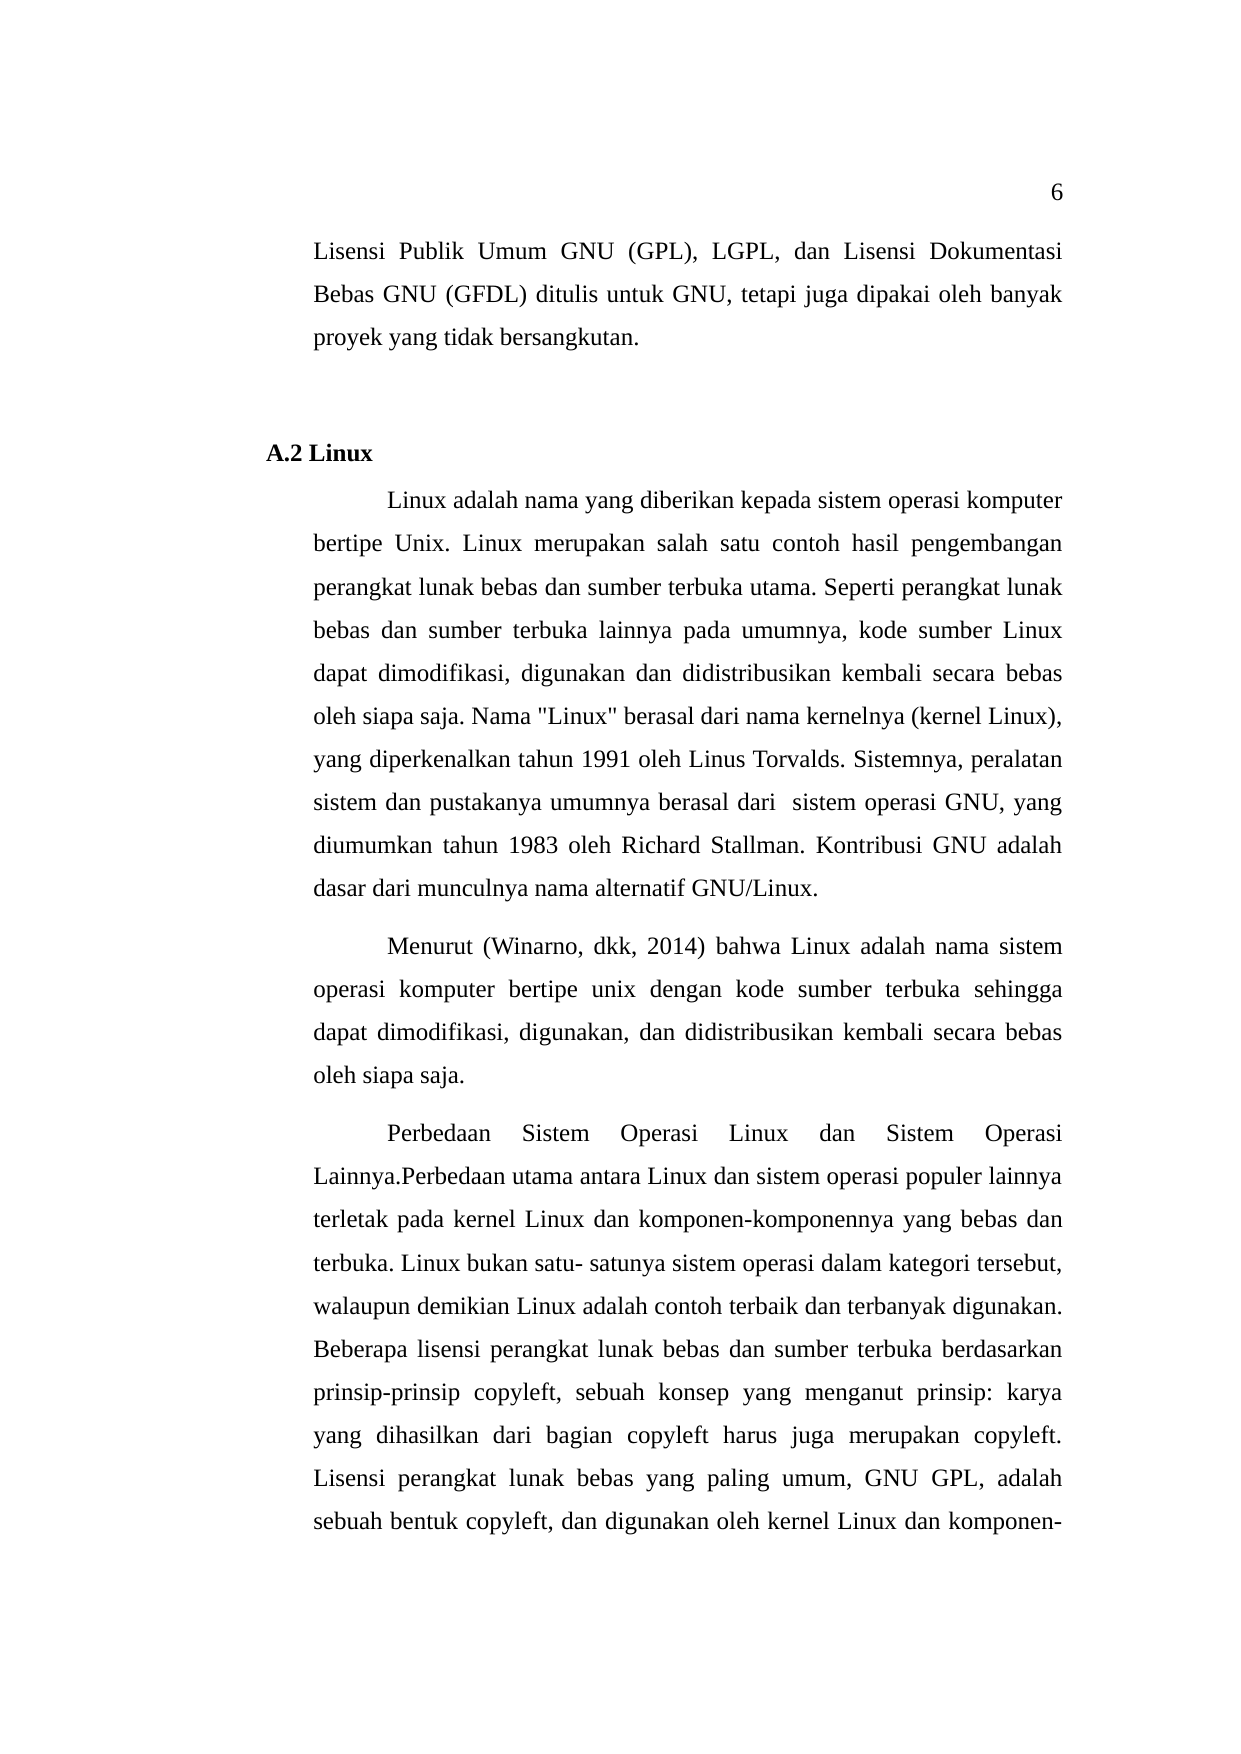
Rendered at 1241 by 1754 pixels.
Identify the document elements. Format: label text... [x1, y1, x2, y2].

text Lisensi Publik Umum GNU (GPL), LGPL, dan Lisensi Dokumentasi Bebas GNU (GFDL) ditulis untuk GNU, tetapi juga dipakai oleh banyak proyek yang tidak bersangkutan. [313, 236, 1063, 351]
text A.2 Linux [266, 438, 1063, 467]
text Perbedaan Sistem Operasi Linux dan Sistem Operasi Lainnya.Perbedaan utama antara Linux dan sistem operasi populer lainnya terletak pada kernel Linux dan komponen-komponennya yang bebas dan terbuka. Linux bukan satu- satunya sistem operasi dalam kategori tersebut, walaupun demikian Linux adalah contoh terbaik dan terbanyak digunakan. Beberapa lisensi perangkat lunak bebas dan sumber terbuka berdasarkan prinsip-prinsip copyleft, sebuah konsep yang menganut prinsip: karya yang dihasilkan dari bagian copyleft harus juga merupakan copyleft. Lisensi perangkat lunak bebas yang paling umum, GNU GPL, adalah sebuah bentuk copyleft, dan digunakan oleh kernel Linux dan komponen- [313, 1118, 1063, 1535]
text Linux adalah nama yang diberikan kepada sistem operasi komputer bertipe Unix. Linux merupakan salah satu contoh hasil pengembangan perangkat lunak bebas dan sumber terbuka utama. Seperti perangkat lunak bebas dan sumber terbuka lainnya pada umumnya, kode sumber Linux dapat dimodifikasi, digunakan dan didistribusikan kembali secara bebas oleh siapa saja. Nama "Linux" berasal dari nama kernelnya (kernel Linux), yang diperkenalkan tahun 1991 oleh Linus Torvalds. Sistemnya, peralatan sistem dan pustakanya umumnya berasal dari sistem operasi GNU, yang diumumkan tahun 1983 oleh Richard Stallman. Kontribusi GNU adalah dasar dari munculnya nama alternatif GNU/Linux. [313, 485, 1063, 902]
text Menurut (Winarno, dkk, 2014) bahwa Linux adalah nama sistem operasi komputer bertipe unix dengan kode sumber terbuka sehingga dapat dimodifikasi, digunakan, dan didistribusikan kembali secara bebas oleh siapa saja. [313, 931, 1063, 1089]
